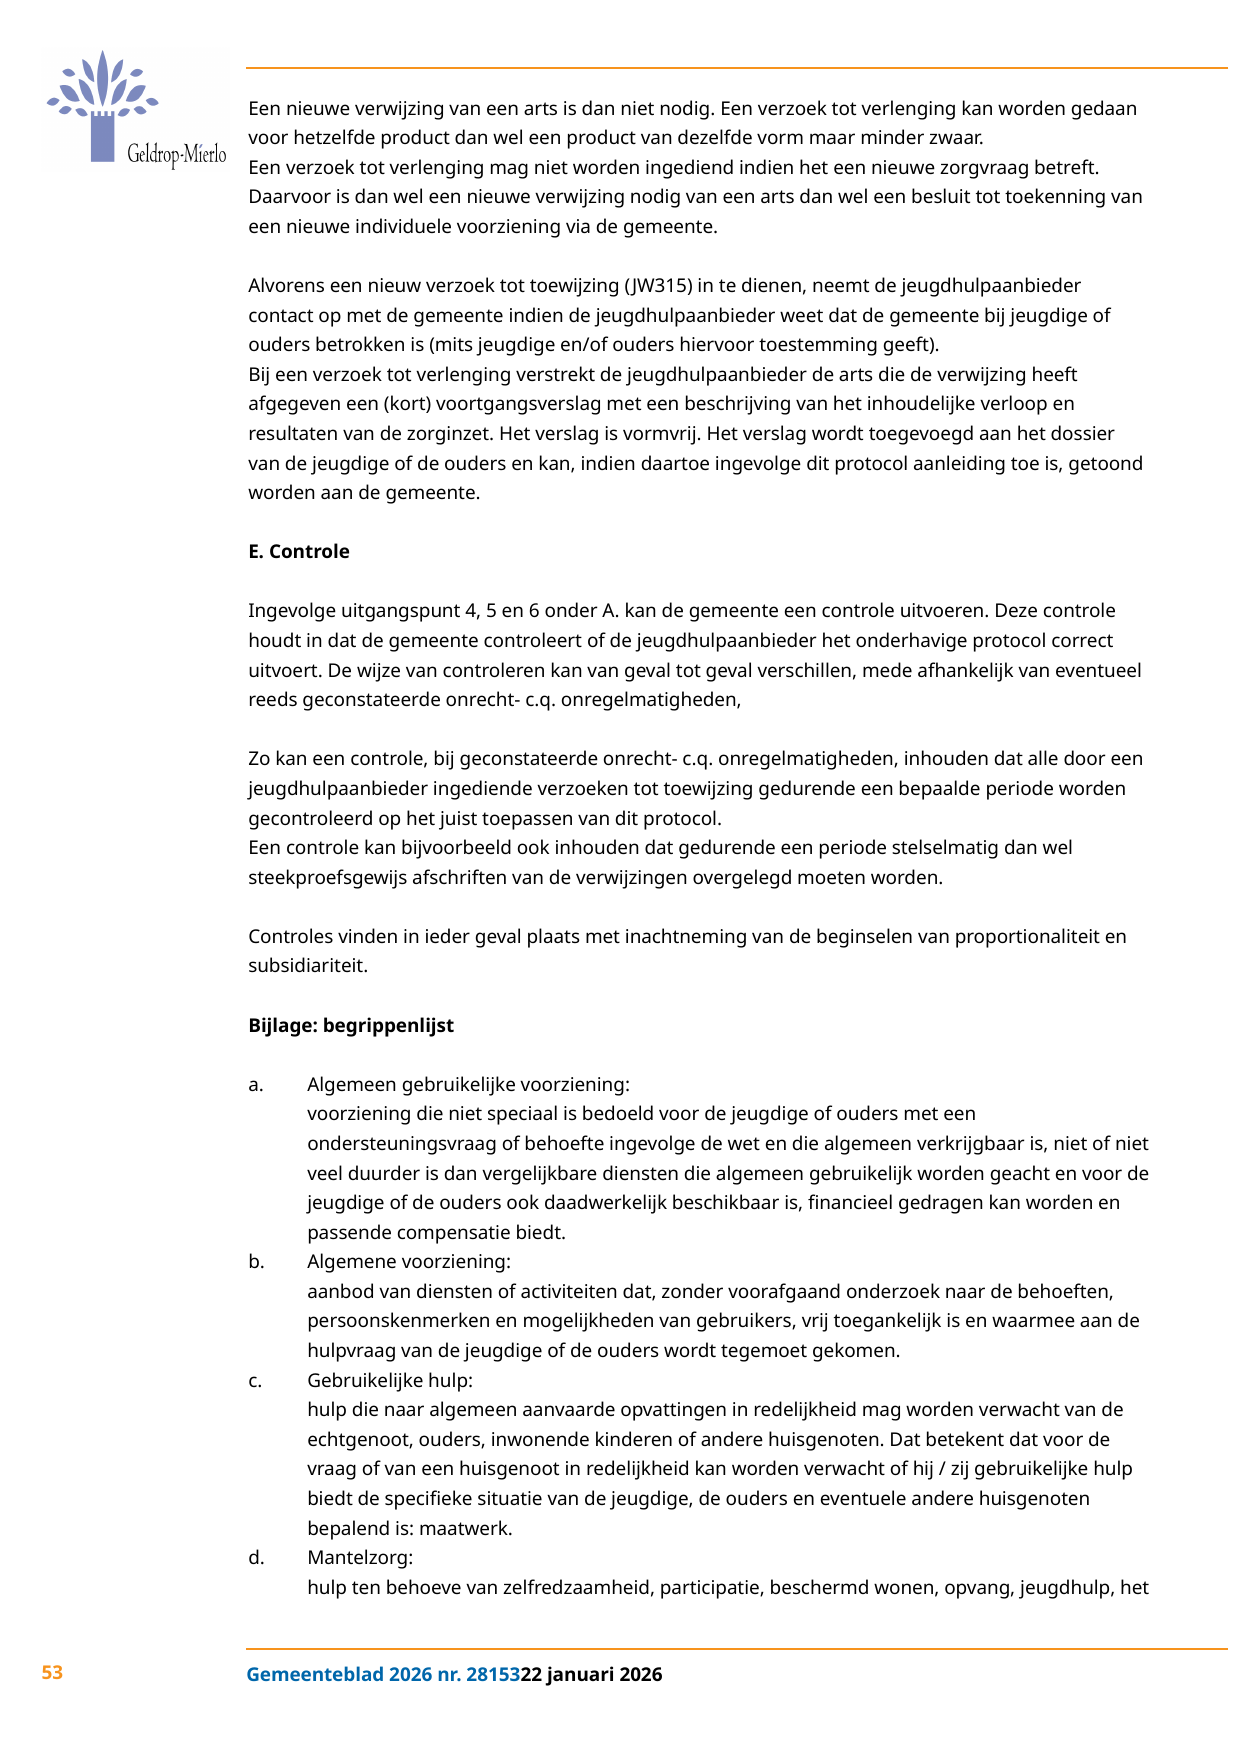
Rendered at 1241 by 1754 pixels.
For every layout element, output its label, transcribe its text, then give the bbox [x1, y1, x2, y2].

list Algemeen gebruikelijke voorziening: [248, 1071, 1152, 1097]
text Controles vinden in ieder geval plaats met inachtneming van de beginselen van proportionaliteit en subsidiariteit. [248, 923, 1152, 978]
list hulp ten behoeve van zelfredzaamheid, participatie, beschermd wonen, opvang, jeugdhulp, het [248, 1574, 1152, 1600]
text Bijlage: begrippenlijst [248, 1012, 1152, 1038]
text E. Controle [248, 538, 1152, 564]
picture [41, 47, 231, 172]
text Alvorens een nieuw verzoek tot toewijzing (JW315) in te dienen, neemt de jeugdhulpaanbieder contact op met de gemeente indien de jeugdhulpaanbieder weet dat de gemeente bij jeugdige of ouders betrokken is (mits jeugdige en/of ouders hiervoor toestemming geeft). [248, 272, 1152, 357]
text Een controle kan bijvoorbeeld ook inhouden dat gedurende een periode stelselmatig dan wel steekproefsgewijs afschriften van de verwijzingen overgelegd moeten worden. [248, 834, 1152, 890]
text Zo kan een controle, bij geconstateerde onrecht- c.q. onregelmatigheden, inhouden dat alle door een jeugdhulpaanbieder ingediende verzoeken tot toewijzing gedurende een bepaalde periode worden gecontroleerd op het juist toepassen van dit protocol. [248, 746, 1152, 831]
text Een verzoek tot verlenging mag niet worden ingediend indien het een nieuwe zorgvraag betreft. Daarvoor is dan wel een nieuwe verwijzing nodig van een arts dan wel een besluit tot toekenning van een nieuwe individuele voorziening via de gemeente. [248, 154, 1152, 239]
list voorziening die niet speciaal is bedoeld voor de jeugdige of ouders met een ondersteuningsvraag of behoefte ingevolge de wet en die algemeen verkrijgbaar is, niet of niet veel duurder is dan vergelijkbare diensten die algemeen gebruikelijk worden geacht en voor de jeugdige of de ouders ook daadwerkelijk beschikbaar is, financieel gedragen kan worden en passende compensatie biedt. [248, 1101, 1152, 1245]
list aanbod van diensten of activiteiten dat, zonder voorafgaand onderzoek naar de behoeften, persoonskenmerken en mogelijkheden van gebruikers, vrij toegankelijk is en waarmee aan de hulpvraag van de jeugdige of de ouders wordt tegemoet gekomen. [248, 1278, 1152, 1363]
list Mantelzorg: [248, 1544, 1152, 1570]
text Bij een verzoek tot verlenging verstrekt de jeugdhulpaanbieder de arts die de verwijzing heeft afgegeven een (kort) voortgangsverslag met een beschrijving van het inhoudelijke verloop en resultaten van de zorginzet. Het verslag is vormvrij. Het verslag wordt toegevoegd aan het dossier van de jeugdige of de ouders en kan, indien daartoe ingevolge dit protocol aanleiding toe is, getoond worden aan de gemeente. [248, 361, 1152, 505]
list Algemene voorziening: [248, 1248, 1152, 1274]
list Gebruikelijke hulp: [248, 1367, 1152, 1393]
text Ingevolge uitgangspunt 4, 5 en 6 onder A. kan de gemeente een controle uitvoeren. Deze controle houdt in dat de gemeente controleert of de jeugdhulpaanbieder het onderhavige protocol correct uitvoert. De wijze van controleren kan van geval tot geval verschillen, mede afhankelijk van eventueel reeds geconstateerde onrecht- c.q. onregelmatigheden, [248, 598, 1152, 712]
list hulp die naar algemeen aanvaarde opvattingen in redelijkheid mag worden verwacht van de echtgenoot, ouders, inwonende kinderen of andere huisgenoten. Dat betekent dat voor de vraag of van een huisgenoot in redelijkheid kan worden verwacht of hij / zij gebruikelijke hulp biedt de specifieke situatie van de jeugdige, de ouders en eventuele andere huisgenoten bepalend is: maatwerk. [248, 1396, 1152, 1541]
text Een nieuwe verwijzing van een arts is dan niet nodig. Een verzoek tot verlenging kan worden gedaan voor hetzelfde product dan wel een product van dezelfde vorm maar minder zwaar. [248, 95, 1152, 150]
